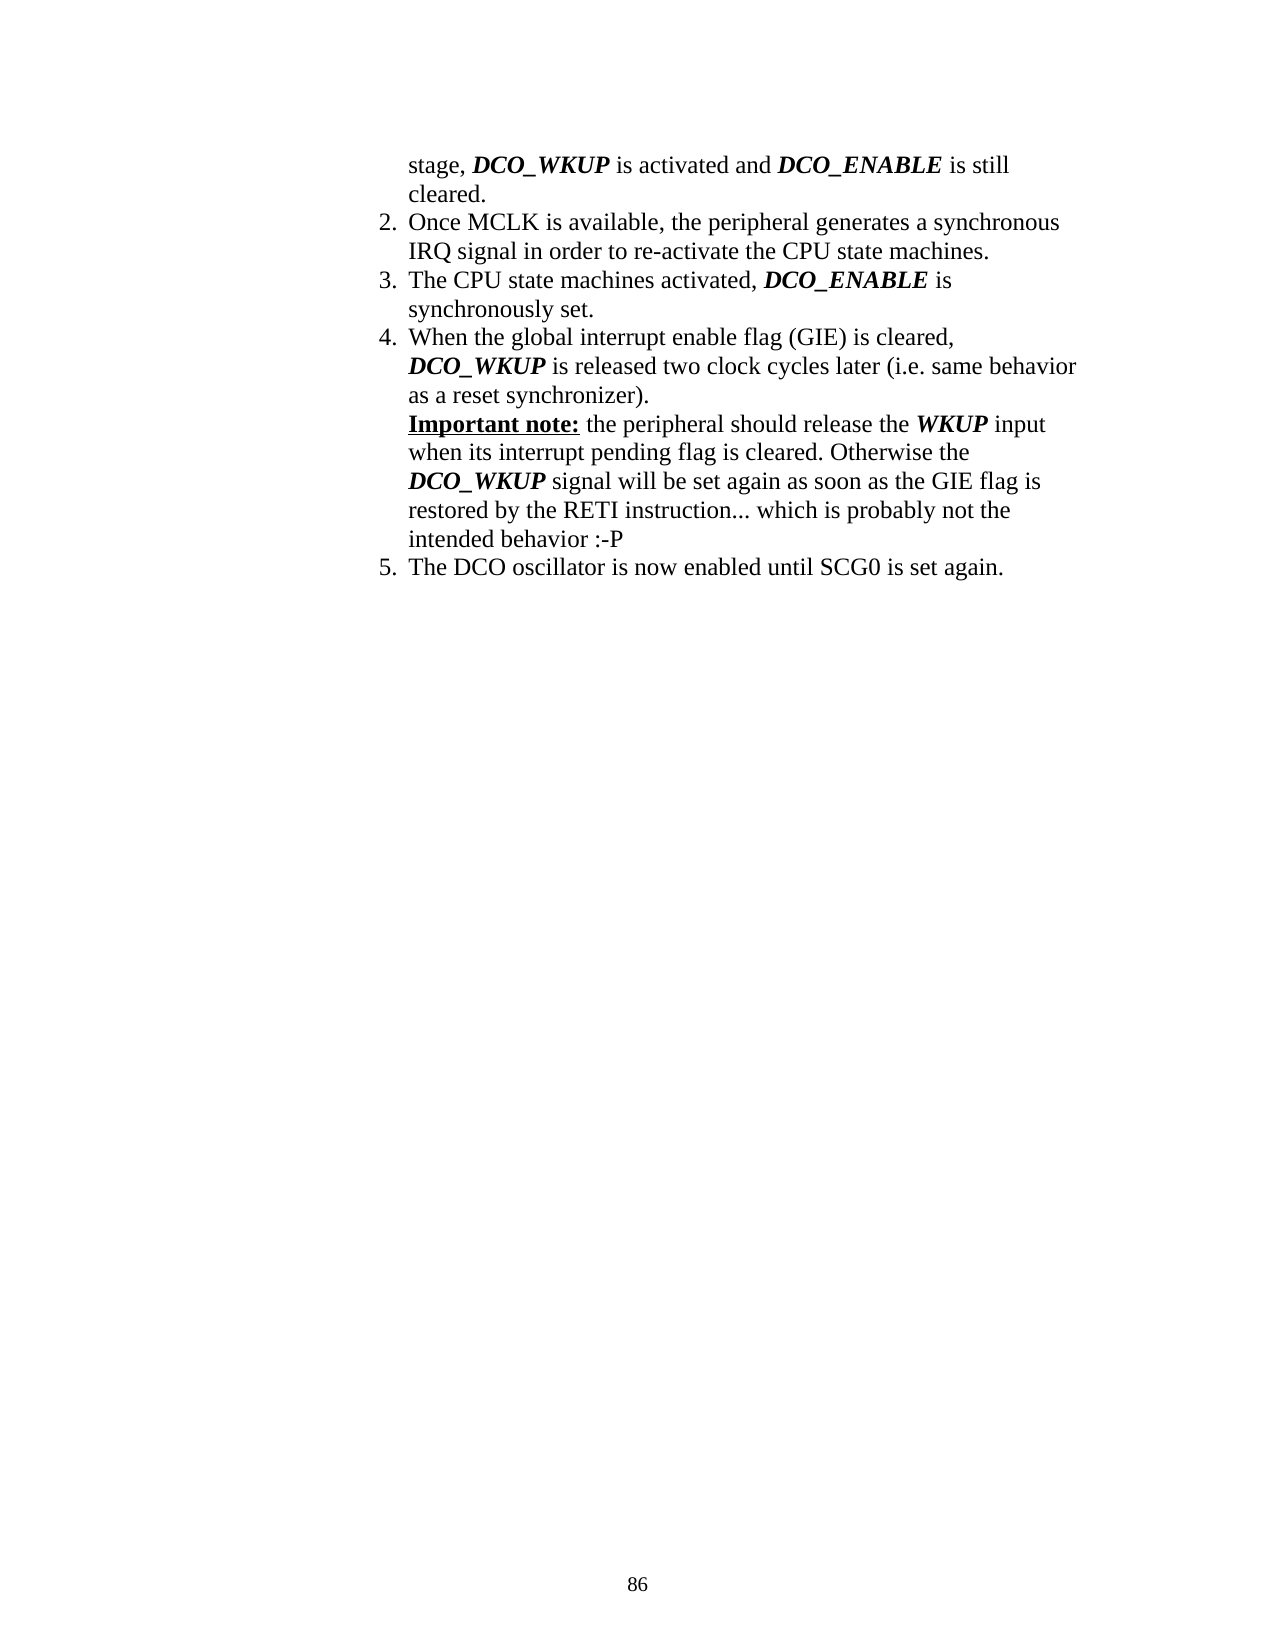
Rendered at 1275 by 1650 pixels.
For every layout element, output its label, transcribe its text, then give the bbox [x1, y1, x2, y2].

list The DCO oscillator is now enabled until SCG0 is set again. [379, 552, 1088, 581]
list When the global interrupt enable flag (GIE) is cleared, DCO_WKUP is released two clock cycles later (i.e. same behavior as a reset synchronizer). Important note: the peripheral should release the WKUP input when its interrupt pending flag is cleared. Otherwise the DCO_WKUP signal will be set again as soon as the GIE flag is restored by the RETI instruction... which is probably not the intended behavior :-P [379, 322, 1088, 552]
list stage, DCO_WKUP is activated and DCO_ENABLE is still cleared. [379, 150, 1088, 207]
list The CPU state machines activated, DCO_ENABLE is synchronously set. [379, 265, 1088, 322]
list Once MCLK is available, the peripheral generates a synchronous IRQ signal in order to re-activate the CPU state machines. [379, 207, 1088, 265]
